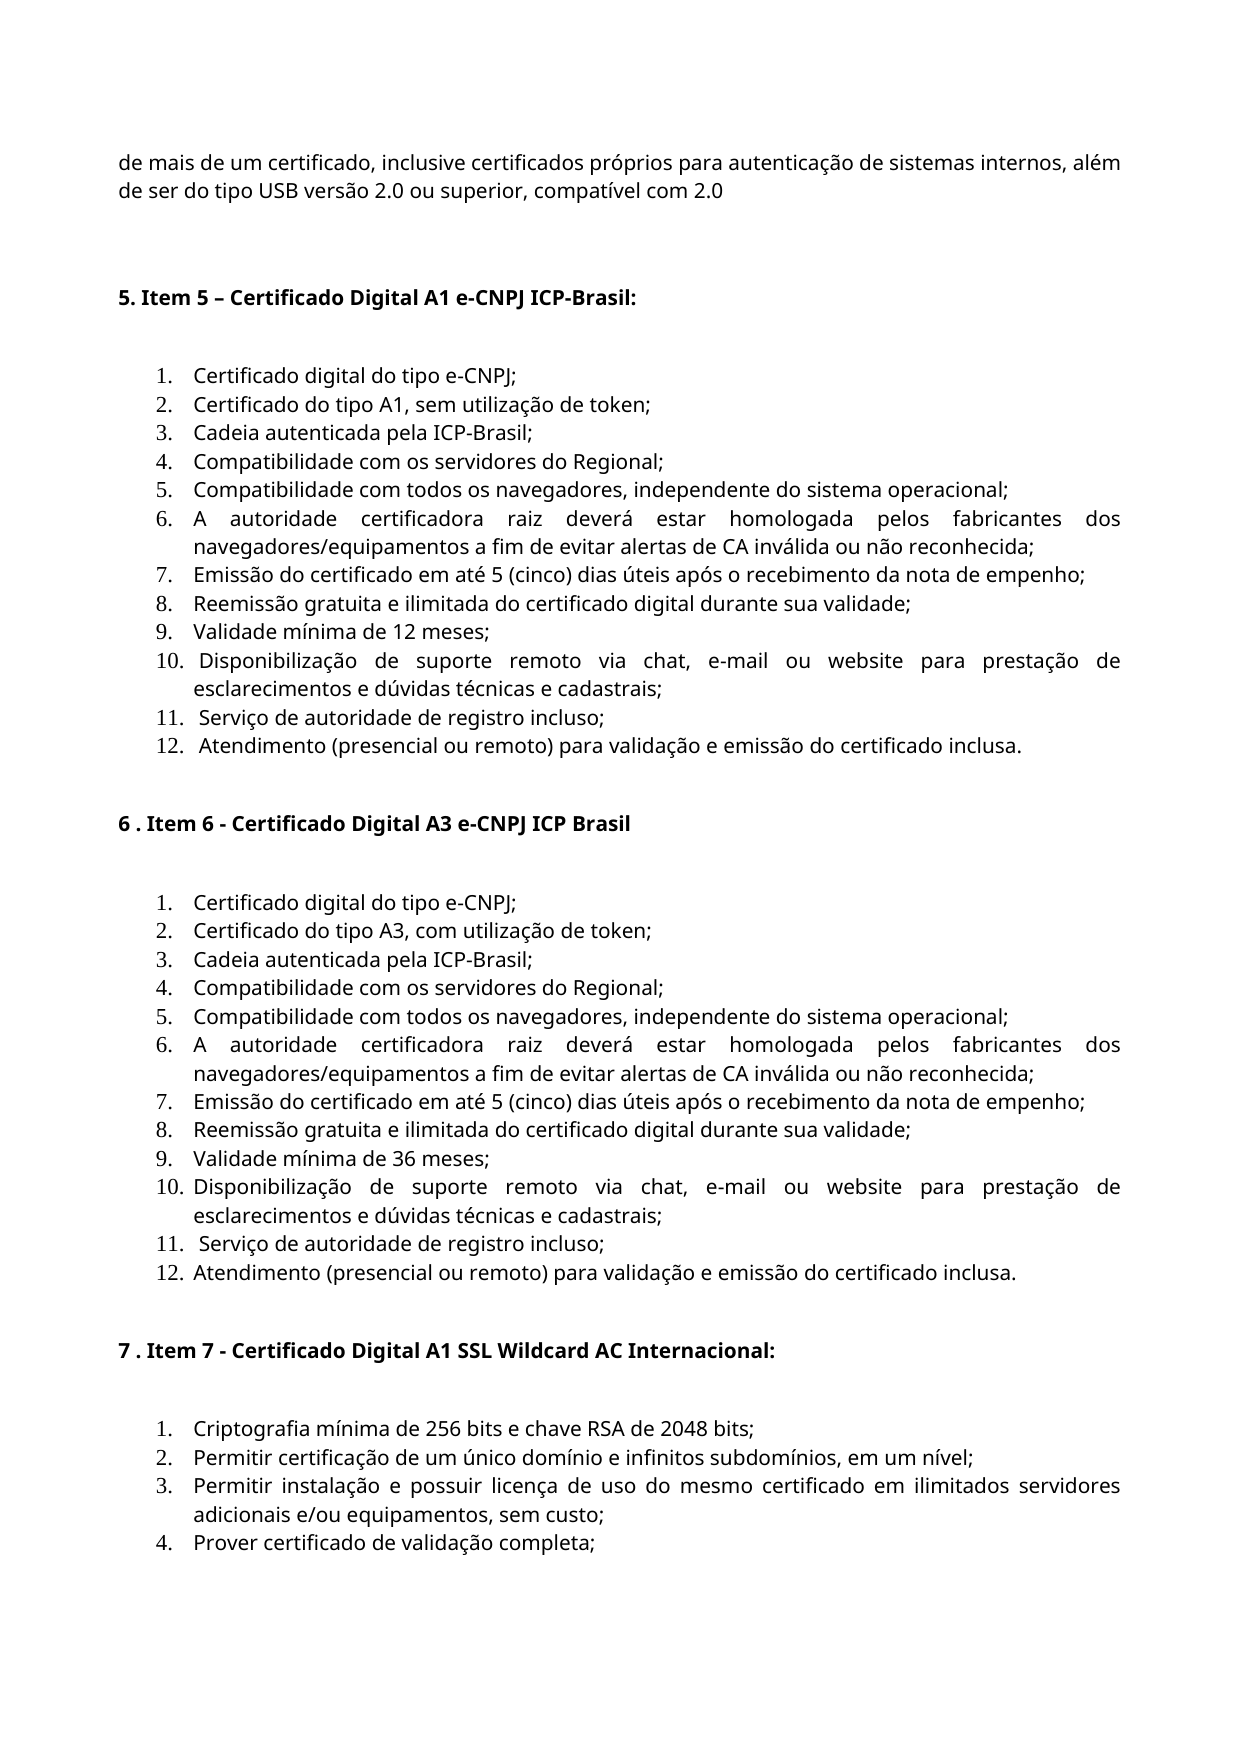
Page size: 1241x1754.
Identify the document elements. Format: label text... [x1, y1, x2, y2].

list Serviço de autoridade de registro incluso; [156, 1229, 1122, 1258]
list Permitir instalação e possuir licença de uso do mesmo certificado em ilimitados servidores adicionais e/ou equipamentos, sem custo; [156, 1471, 1122, 1528]
list Disponibilização de suporte remoto via chat, e-mail ou website para prestação de esclarecimentos e dúvidas técnicas e cadastrais; [156, 646, 1122, 703]
list Reemissão gratuita e ilimitada do certificado digital durante sua validade; [156, 589, 1122, 617]
list Emissão do certificado em até 5 (cinco) dias úteis após o recebimento da nota de empenho; [156, 1087, 1122, 1116]
text 7 . Item 7 - Certificado Digital A1 SSL Wildcard AC Internacional: [118, 1336, 1122, 1364]
list Compatibilidade com os servidores do Regional; [156, 447, 1122, 475]
text 6 . Item 6 - Certificado Digital A3 e-CNPJ ICP Brasil [118, 809, 1122, 838]
list A autoridade certificadora raiz deverá estar homologada pelos fabricantes dos navegadores/equipamentos a fim de evitar alertas de CA inválida ou não reconhecida; [156, 504, 1122, 561]
list Compatibilidade com todos os navegadores, independente do sistema operacional; [156, 475, 1122, 504]
list Emissão do certificado em até 5 (cinco) dias úteis após o recebimento da nota de empenho; [156, 561, 1122, 589]
text de mais de um certificado, inclusive certificados próprios para autenticação de sistemas internos, além de ser do tipo USB versão 2.0 ou superior, compatível com 2.0 [118, 148, 1122, 204]
list Serviço de autoridade de registro incluso; [156, 703, 1122, 731]
list Compatibilidade com os servidores do Regional; [156, 973, 1122, 1002]
list Cadeia autenticada pela ICP-Brasil; [156, 945, 1122, 973]
list A autoridade certificadora raiz deverá estar homologada pelos fabricantes dos navegadores/equipamentos a fim de evitar alertas de CA inválida ou não reconhecida; [156, 1030, 1122, 1087]
list Validade mínima de 36 meses; [156, 1144, 1122, 1172]
text 5. Item 5 – Certificado Digital A1 e-CNPJ ICP-Brasil: [118, 283, 1122, 311]
list Permitir certificação de um único domínio e infinitos subdomínios, em um nível; [156, 1443, 1122, 1471]
list Cadeia autenticada pela ICP-Brasil; [156, 418, 1122, 447]
list Certificado digital do tipo e-CNPJ; [156, 361, 1122, 390]
list Atendimento (presencial ou remoto) para validação e emissão do certificado inclusa. [156, 1258, 1122, 1286]
list Criptografia mínima de 256 bits e chave RSA de 2048 bits; [156, 1414, 1122, 1443]
list Prover certificado de validação completa; [156, 1528, 1122, 1557]
list Certificado digital do tipo e-CNPJ; [156, 888, 1122, 916]
list Atendimento (presencial ou remoto) para validação e emissão do certificado inclusa. [156, 731, 1122, 759]
list Certificado do tipo A3, com utilização de token; [156, 916, 1122, 945]
list Reemissão gratuita e ilimitada do certificado digital durante sua validade; [156, 1116, 1122, 1144]
list Certificado do tipo A1, sem utilização de token; [156, 390, 1122, 418]
list Validade mínima de 12 meses; [156, 617, 1122, 646]
list Disponibilização de suporte remoto via chat, e-mail ou website para prestação de esclarecimentos e dúvidas técnicas e cadastrais; [156, 1172, 1122, 1229]
list Compatibilidade com todos os navegadores, independente do sistema operacional; [156, 1002, 1122, 1030]
